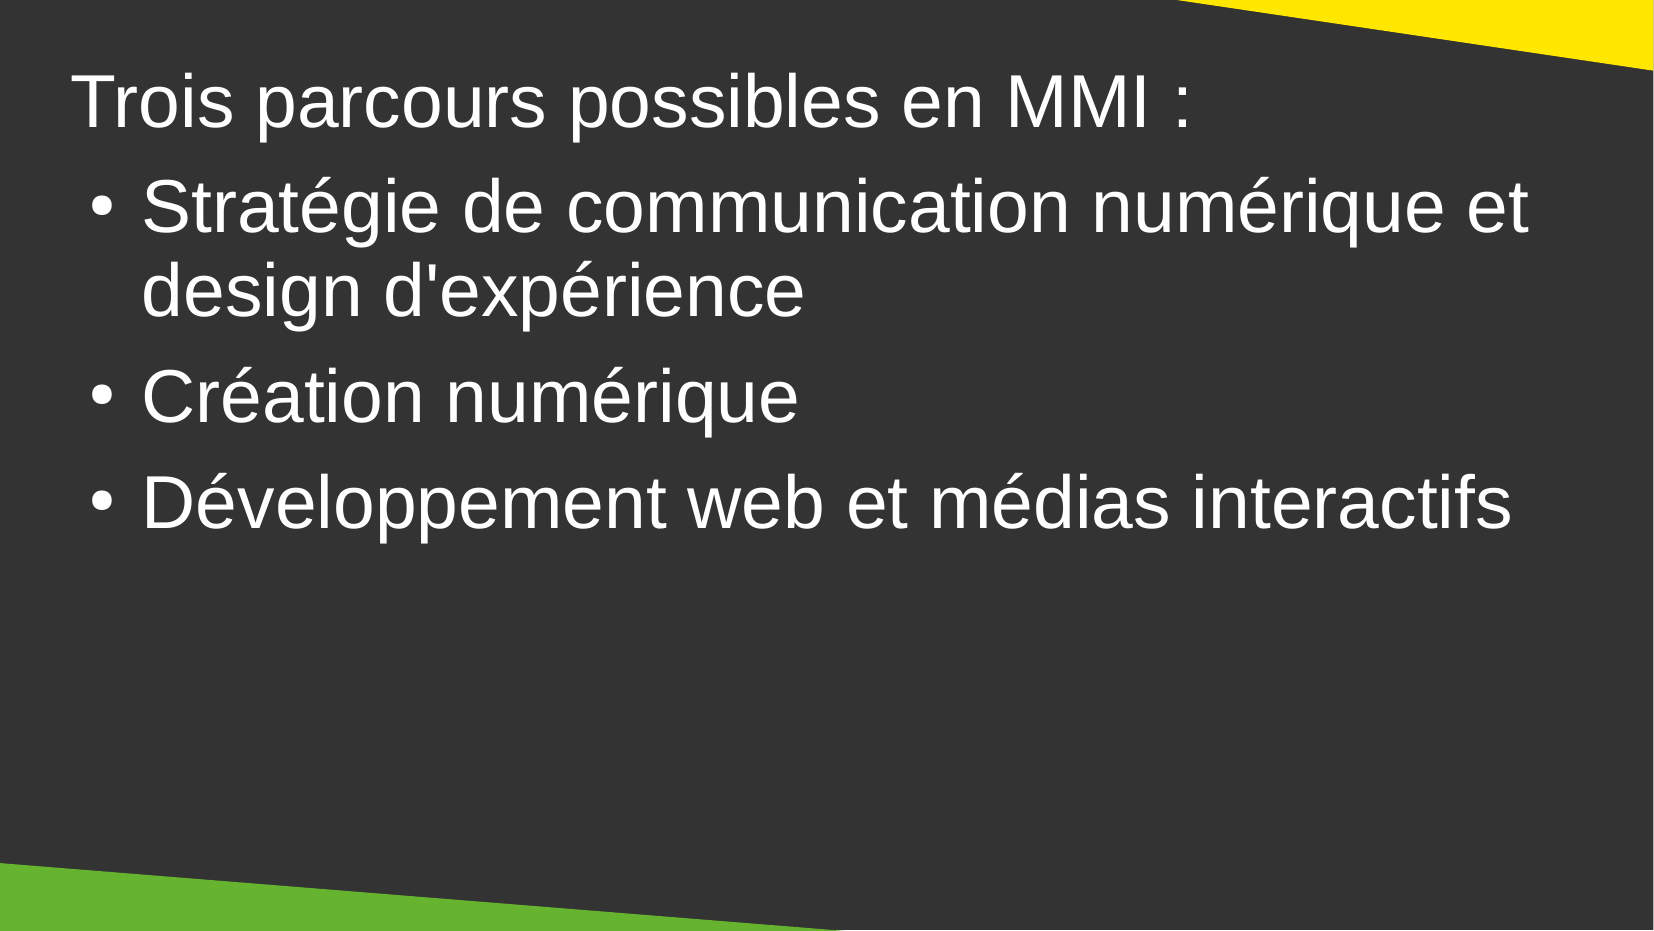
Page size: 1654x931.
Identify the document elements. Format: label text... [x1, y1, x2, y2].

text_box [0, 863, 846, 931]
list Trois parcours possibles en MMI : Stratégie de communication numérique et design d'expérience Création numérique Développement web et médias interactifs [70, 59, 1595, 827]
text_box [1176, 0, 1654, 71]
